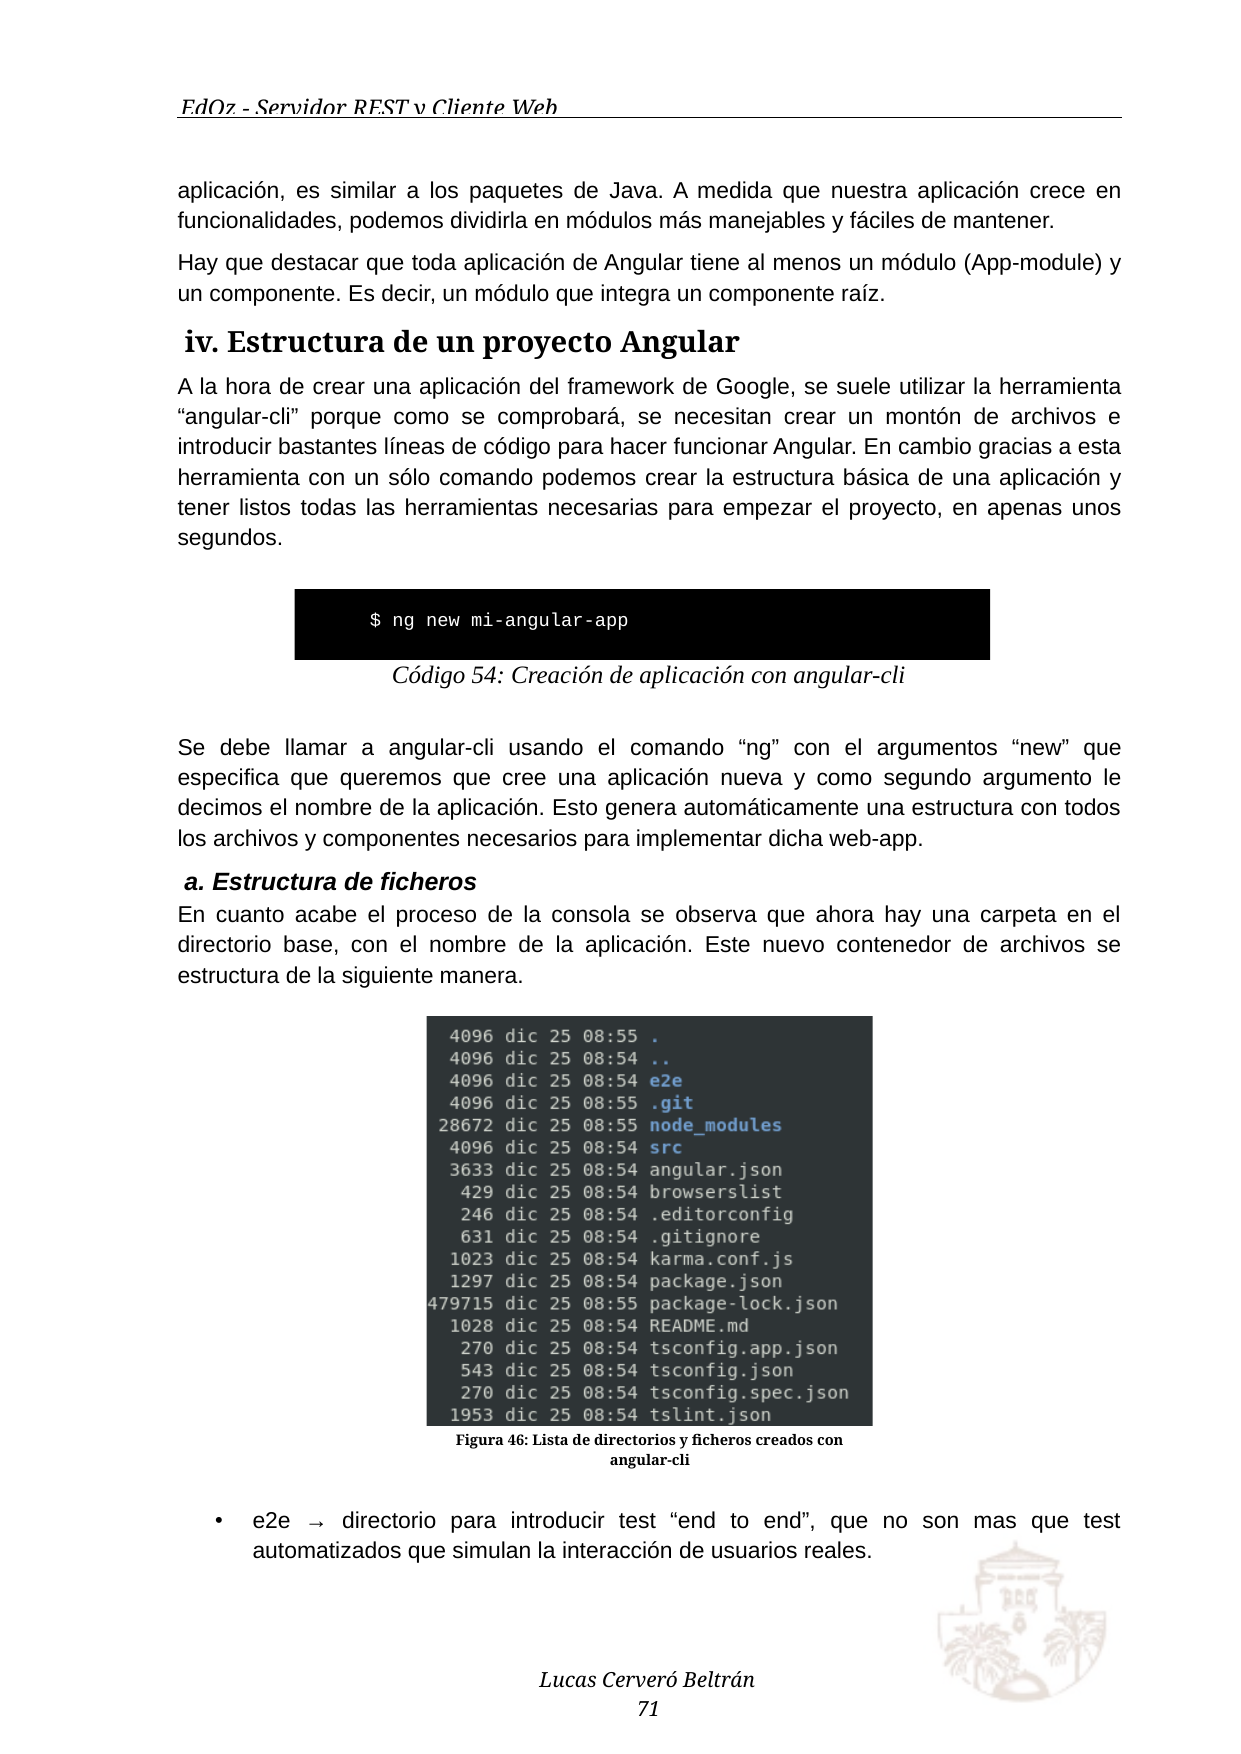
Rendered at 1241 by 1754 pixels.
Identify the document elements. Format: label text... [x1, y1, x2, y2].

text Hay que destacar que toda aplicación de Angular tiene al menos un módulo (App-module) y un componente. Es decir, un módulo que integra un componente raíz. [177, 249, 1122, 306]
text Se debe llamar a angular-cli usando el comando “ng” con el argumentos “new” que especifica que queremos que cree una aplicación nueva y como segundo argumento le decimos el nombre de la aplicación. Esto genera automáticamente una estructura con todos los archivos y componentes necesarios para implementar dicha web-app. [177, 734, 1122, 851]
list Estructura de un proyecto Angular [177, 321, 1122, 361]
list Estructura de ficheros [177, 866, 1122, 895]
text aplicación, es similar a los paquetes de Java. A medida que nuestra aplicación crece en funcionalidades, podemos dividirla en módulos más manejables y fáciles de mantener. [177, 177, 1122, 234]
text En cuanto acabe el proceso de la consola se observa que ahora hay una carpeta en el directorio base, con el nombre de la aplicación. Este nuevo contenedor de archivos se estructura de la siguiente manera. [177, 901, 1122, 988]
list e2e → directorio para introducir test “end to end”, que no son mas que test automatizados que simulan la interacción de usuarios reales. [215, 1507, 1122, 1564]
text Código 54: Creación de aplicación con angular-cli [295, 588, 1004, 689]
picture [426, 1016, 873, 1426]
text A la hora de crear una aplicación del framework de Google, se suele utilizar la herramienta “angular-cli” porque como se comprobará, se necesitan crear un montón de archivos e introducir bastantes líneas de código para hacer funcionar Angular. En cambio gracias a esta herramienta con un sólo comando podemos crear la estructura básica de una aplicación y tener listos todas las herramientas necesarias para empezar el proyecto, en apenas unos segundos. [177, 373, 1122, 550]
text Figura 46: Lista de directorios y ficheros creados con angular-cli [427, 1426, 873, 1469]
